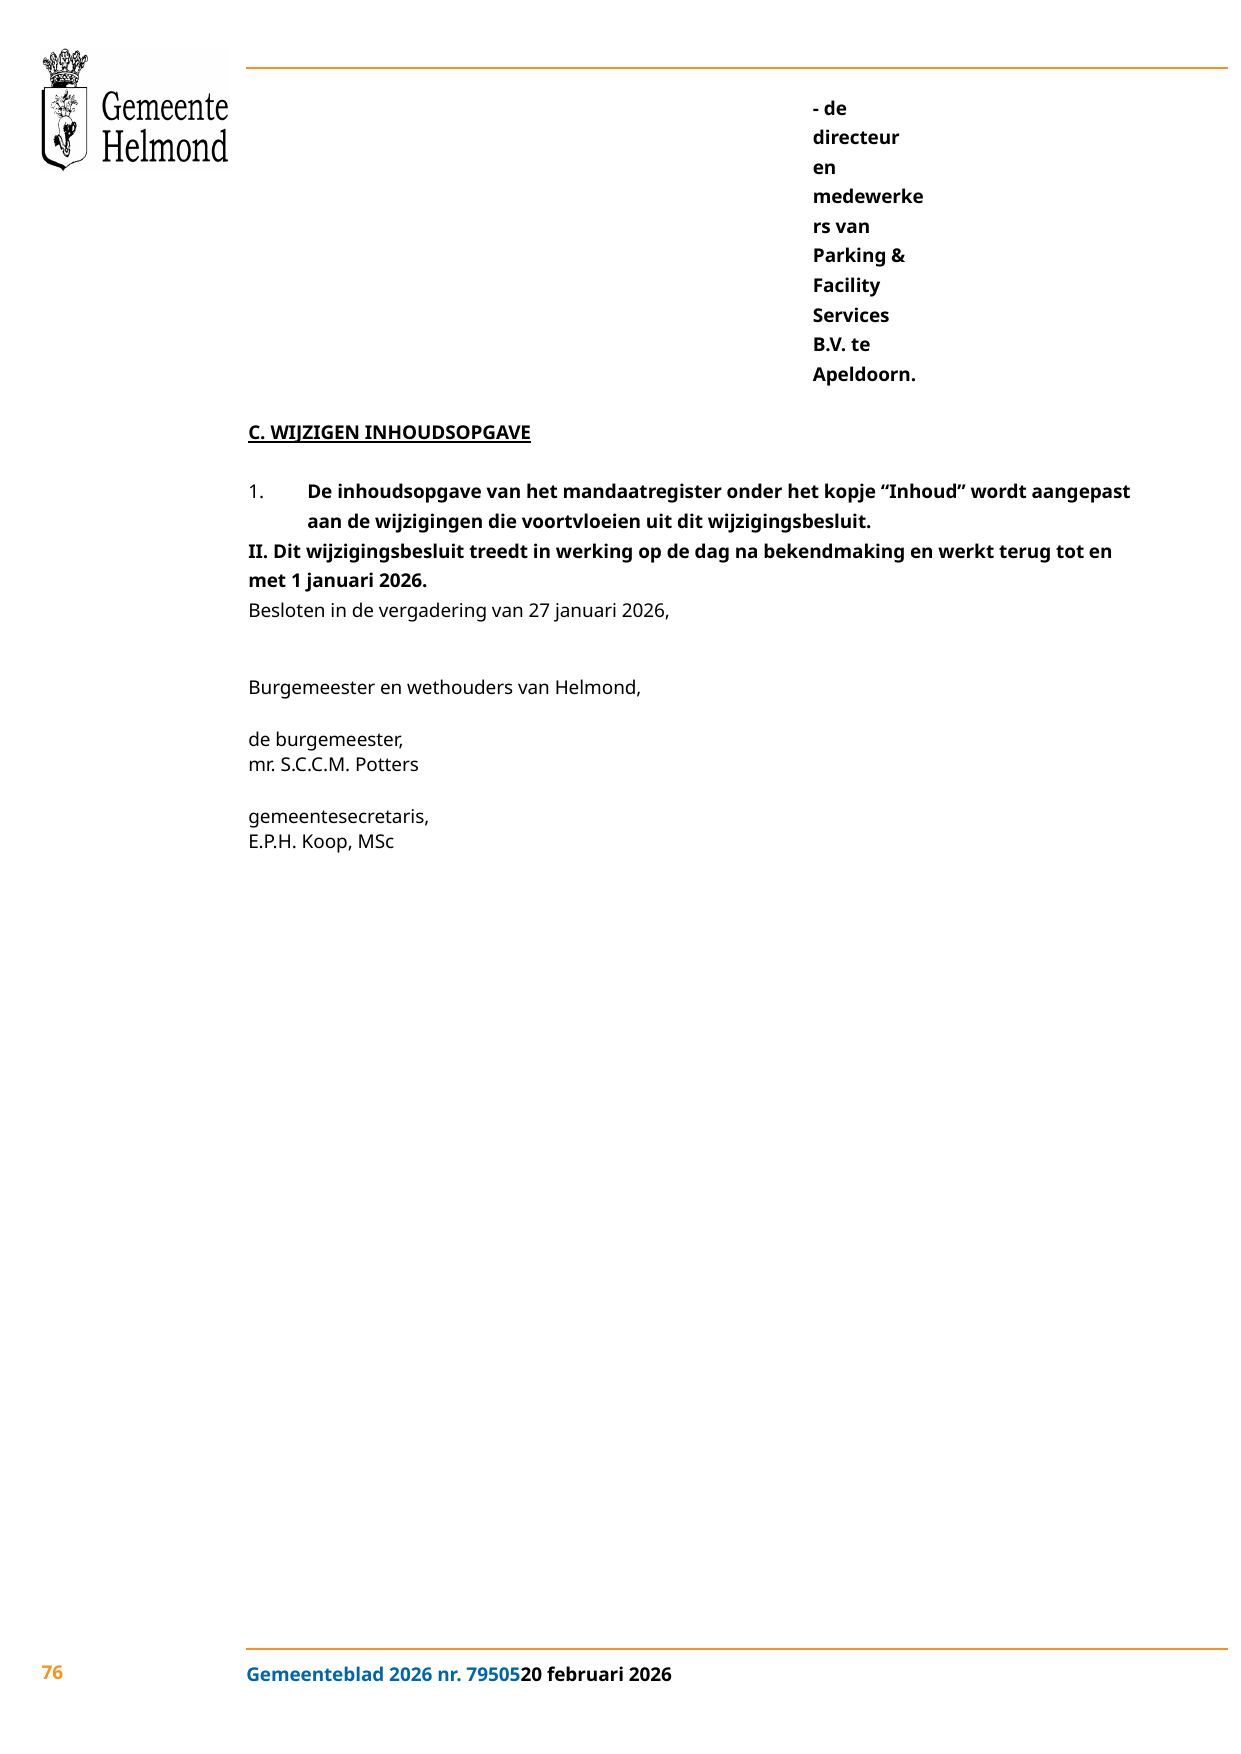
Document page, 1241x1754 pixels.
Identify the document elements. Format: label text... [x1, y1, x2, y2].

table_cell [248, 95, 361, 387]
text Burgemeester en wethouders van Helmond, [248, 674, 1152, 700]
table_cell [587, 95, 700, 387]
text de burgemeester, [248, 726, 1152, 751]
text E.P.H. Koop, MSc [248, 829, 1152, 854]
text C. WIJZIGEN INHOUDSOPGAVE [248, 419, 1152, 445]
table_cell [700, 95, 813, 387]
text gemeentesecretaris, [248, 803, 1152, 829]
table_cell [926, 95, 1038, 387]
table_cell [1039, 95, 1152, 387]
picture [41, 47, 231, 172]
text II. Dit wijzigingsbesluit treedt in werking op de dag na bekendmaking en werkt terug tot en met 1 januari 2026. [248, 538, 1152, 593]
list De inhoudsopgave van het mandaatregister onder het kopje “Inhoud” wordt aangepast aan de wijzigingen die voortvloeien uit dit wijzigingsbesluit. [248, 479, 1152, 534]
table_cell [474, 95, 587, 387]
text mr. S.C.C.M. Potters [248, 751, 1152, 777]
table_cell [361, 95, 474, 387]
text Besloten in de vergadering van 27 januari 2026, [248, 597, 1152, 623]
table_cell - de directeur en medewerkers van Parking & Facility Services B.V. te Apeldoorn. [813, 95, 926, 387]
